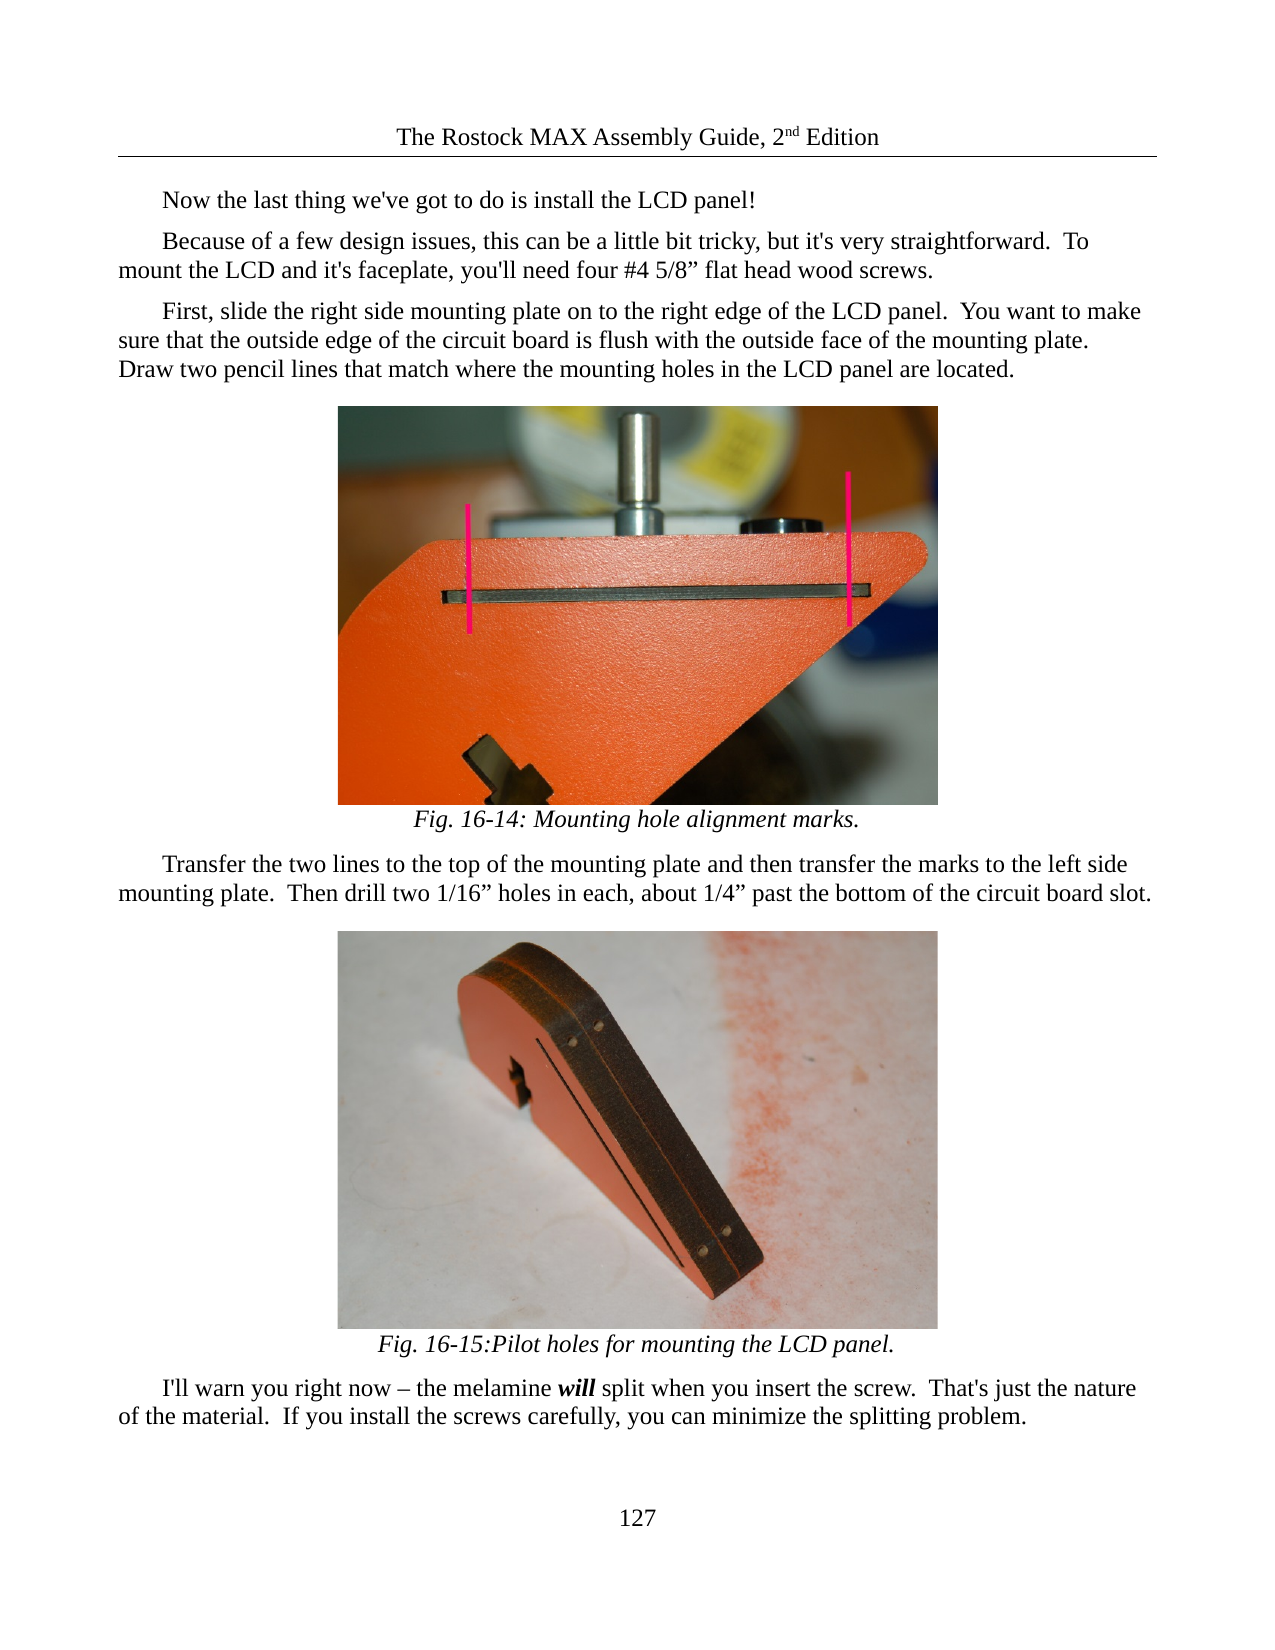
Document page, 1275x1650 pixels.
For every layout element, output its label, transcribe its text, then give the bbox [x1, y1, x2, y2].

text Transfer the two lines to the top of the mounting plate and then transfer the marks to the left side mounting plate. Then drill two 1/16” holes in each, about 1/4” past the bottom of the circuit board slot. [118, 849, 1157, 906]
text First, slide the right side mounting plate on to the right edge of the LCD panel. You want to make sure that the outside edge of the circuit board is flush with the outside face of the mounting plate. Draw two pencil lines that match where the mounting holes in the LCD panel are located. [118, 296, 1157, 383]
text Fig. 16-15:Pilot holes for mounting the LCD panel. [337, 1329, 937, 1358]
text Because of a few design issues, this can be a little bit tricky, but it's very straightforward. To mount the LCD and it's faceplate, you'll need four #4 5/8” flat head wood screws. [118, 226, 1157, 284]
text Now the last thing we've got to do is install the LCD panel! [118, 185, 1157, 214]
text I'll warn you right now – the melamine will split when you insert the screw. That's just the nature of the material. If you install the screws carefully, you can minimize the splitting problem. [118, 1373, 1157, 1430]
picture [337, 406, 938, 805]
picture [337, 931, 938, 1329]
text Fig. 16-14: Mounting hole alignment marks. [338, 805, 938, 833]
